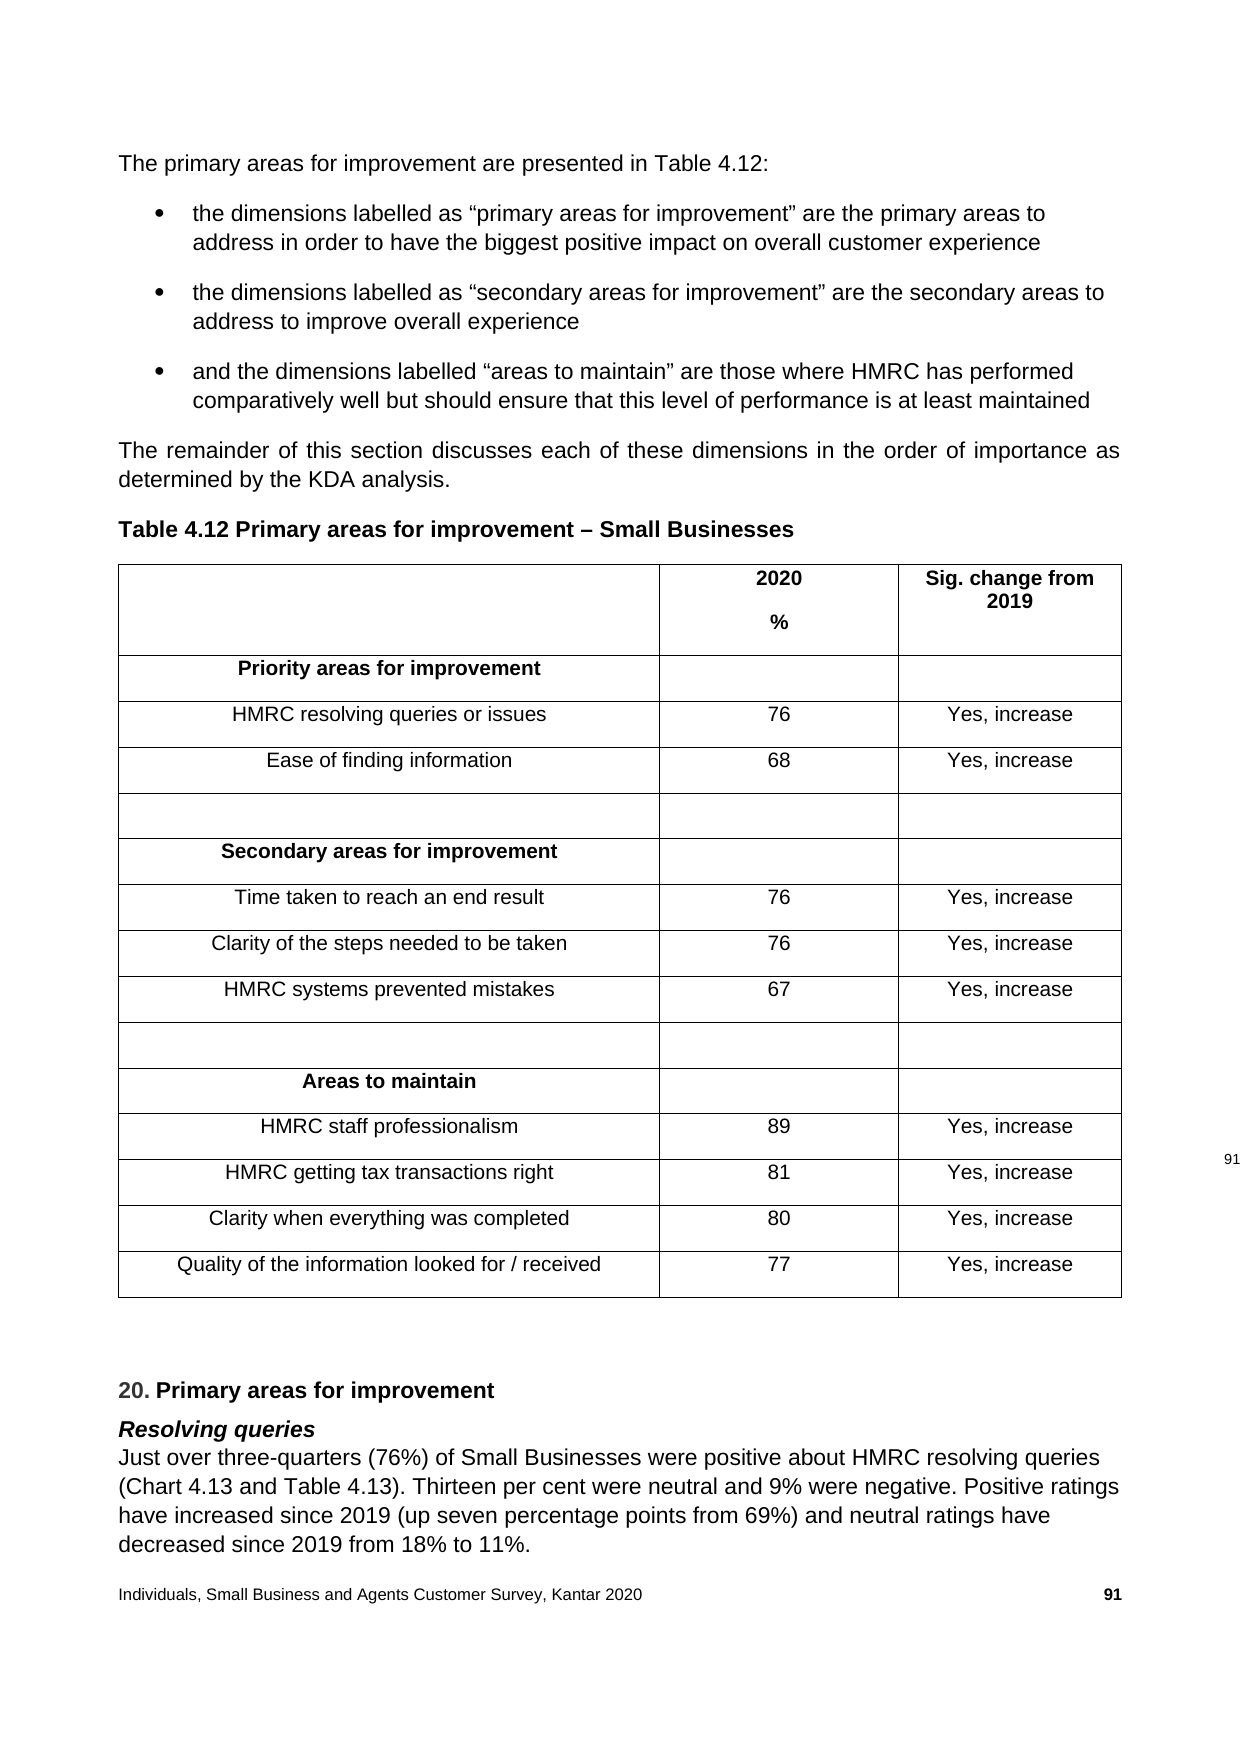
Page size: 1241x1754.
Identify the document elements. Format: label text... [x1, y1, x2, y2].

table_cell 80 [660, 1206, 898, 1251]
table_cell Yes, increase [899, 1252, 1121, 1297]
list the dimensions labelled as “secondary areas for improvement” are the secondary areas to address to improve overall experience [155, 277, 1122, 335]
table_cell Yes, increase [899, 748, 1121, 792]
table_cell Yes, increase [899, 1160, 1121, 1205]
table_cell 89 [660, 1114, 898, 1159]
subtitle Primary areas for improvement [118, 1377, 1122, 1403]
table_cell 77 [660, 1252, 898, 1297]
table_cell [899, 656, 1121, 701]
table_header 2020 % [660, 565, 898, 655]
list the dimensions labelled as “primary areas for improvement” are the primary areas to address in order to have the biggest positive impact on overall customer experience [155, 198, 1122, 256]
table_cell 76 [660, 702, 898, 747]
table_cell [660, 839, 898, 884]
text Table 4.12 Primary areas for improvement – Small Businesses [118, 514, 1122, 543]
subtitle Resolving queries [118, 1416, 1122, 1442]
table_cell Quality of the information looked for / received [119, 1252, 659, 1297]
table_cell Priority areas for improvement [119, 656, 659, 701]
table_cell HMRC systems prevented mistakes [119, 977, 659, 1022]
table_cell [660, 656, 898, 701]
table_cell [899, 1023, 1121, 1067]
table_cell Areas to maintain [119, 1069, 659, 1113]
table_cell HMRC resolving queries or issues [119, 702, 659, 747]
table_cell Yes, increase [899, 1206, 1121, 1251]
table_header Sig. change from 2019 [899, 565, 1121, 655]
table_cell 68 [660, 748, 898, 792]
table_cell [119, 794, 659, 838]
table_cell Clarity when everything was completed [119, 1206, 659, 1251]
table_cell Yes, increase [899, 702, 1121, 747]
table_cell 67 [660, 977, 898, 1022]
table_cell [660, 794, 898, 838]
table_cell 76 [660, 885, 898, 930]
table_cell HMRC staff professionalism [119, 1114, 659, 1159]
table_cell [899, 839, 1121, 884]
table_cell Yes, increase [899, 931, 1121, 976]
table_cell Yes, increase [899, 885, 1121, 930]
table_cell 76 [660, 931, 898, 976]
table_cell [660, 1069, 898, 1113]
table_cell Secondary areas for improvement [119, 839, 659, 884]
table_cell HMRC getting tax transactions right [119, 1160, 659, 1205]
table_cell [899, 1069, 1121, 1113]
text The primary areas for improvement are presented in Table 4.12: [118, 148, 1122, 177]
list and the dimensions labelled “areas to maintain” are those where HMRC has performed comparatively well but should ensure that this level of performance is at least maintained [155, 356, 1122, 414]
table_header [119, 565, 659, 655]
table_cell [119, 1023, 659, 1067]
table_cell Clarity of the steps needed to be taken [119, 931, 659, 976]
table_cell Yes, increase [899, 977, 1121, 1022]
text Just over three-quarters (76%) of Small Businesses were positive about HMRC resolving queries (Chart 4.13 and Table 4.13). Thirteen per cent were neutral and 9% were negative. Positive ratings have increased since 2019 (up seven percentage points from 69%) and neutral ratings have decreased since 2019 from 18% to 11%. [118, 1442, 1122, 1559]
table_cell 81 [660, 1160, 898, 1205]
table_cell Ease of finding information [119, 748, 659, 792]
table_cell Yes, increase [899, 1114, 1121, 1159]
text The remainder of this section discusses each of these dimensions in the order of importance as determined by the KDA analysis. [118, 435, 1122, 493]
table_cell [899, 794, 1121, 838]
table_cell [660, 1023, 898, 1067]
table_cell Time taken to reach an end result [119, 885, 659, 930]
